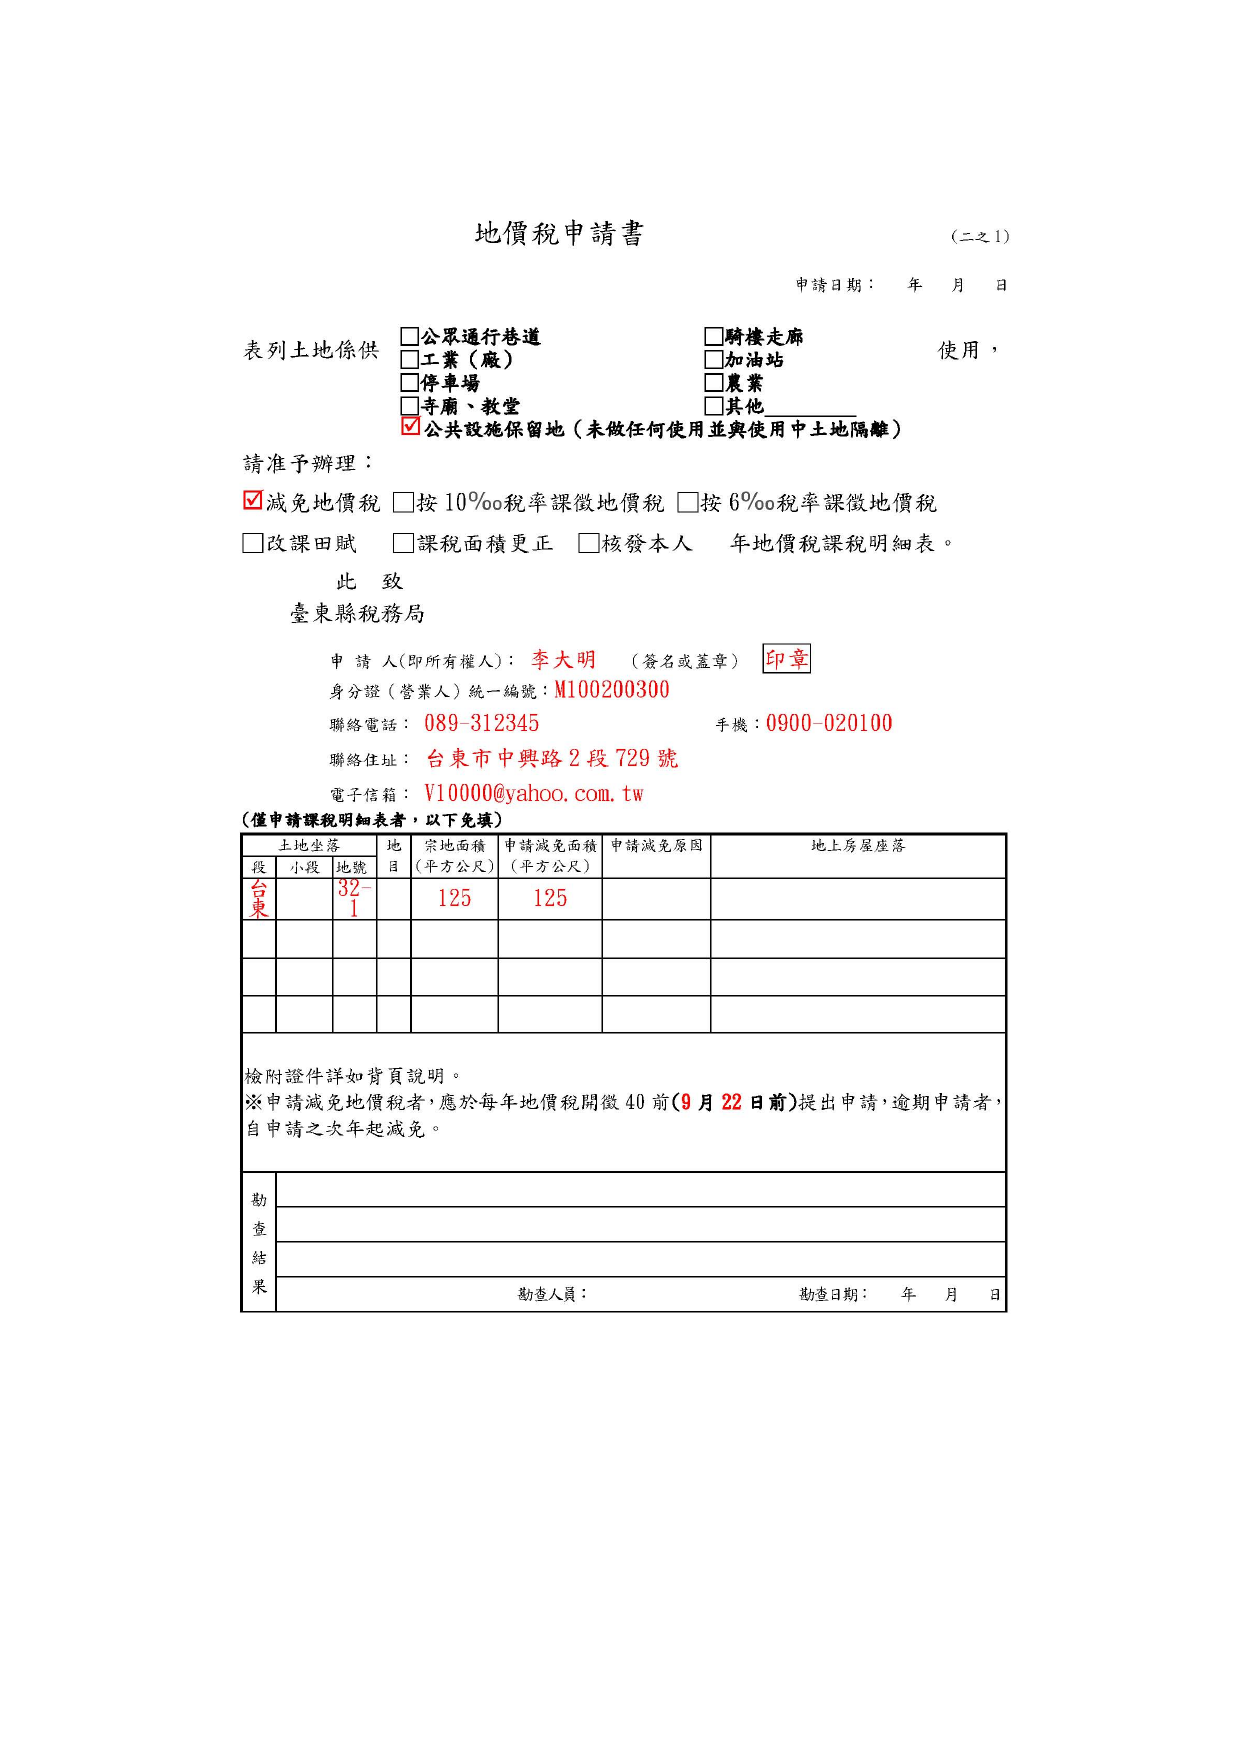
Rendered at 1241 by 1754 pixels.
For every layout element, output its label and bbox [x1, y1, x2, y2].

picture [189, 166, 1051, 1386]
